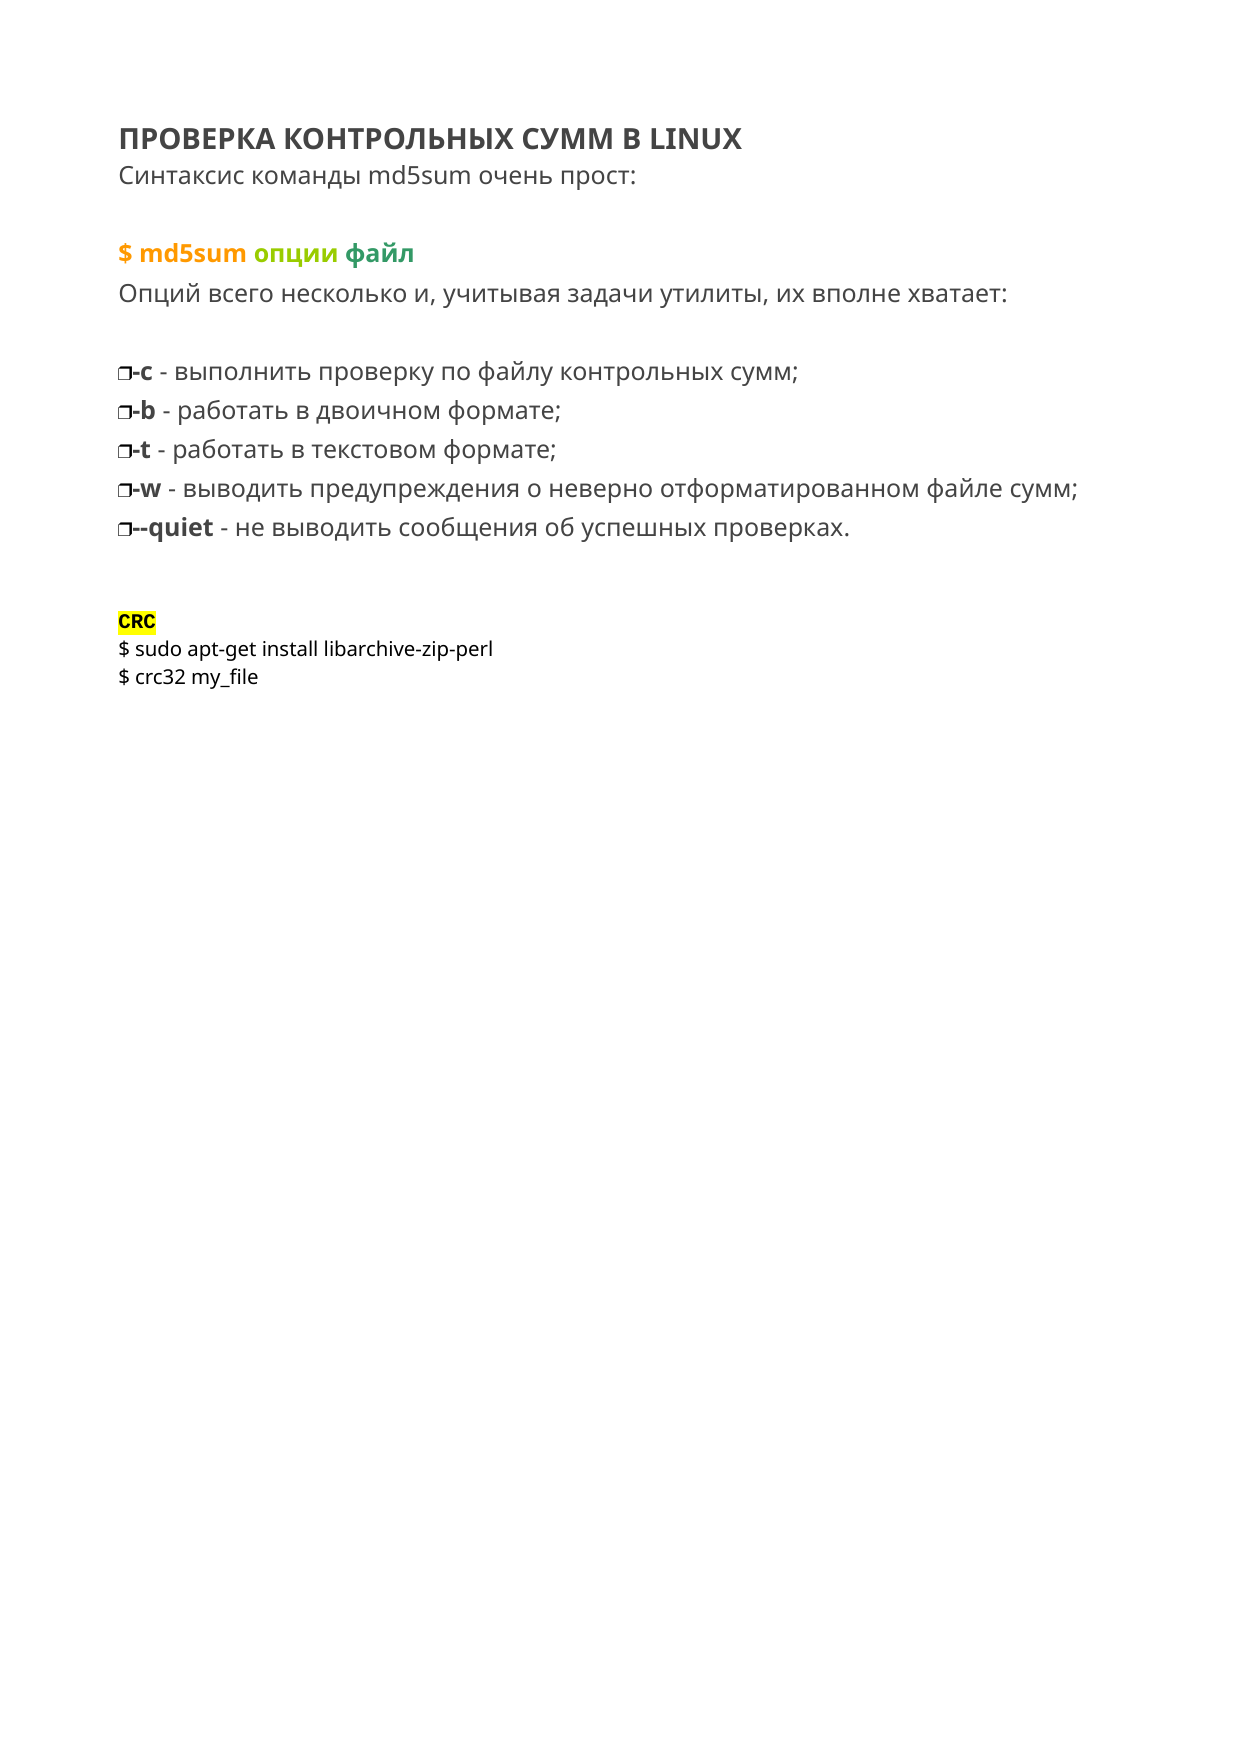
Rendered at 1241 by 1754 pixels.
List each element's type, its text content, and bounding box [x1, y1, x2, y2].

list -w - выводить предупреждения о неверно отформатированном файле сумм; [118, 471, 1122, 505]
list -b - работать в двоичном формате; [118, 393, 1122, 427]
list -c - выполнить проверку по файлу контрольных сумм; [118, 353, 1122, 387]
text $ md5sum опции файл [118, 236, 1122, 270]
subtitle ПРОВЕРКА КОНТРОЛЬНЫХ СУММ В LINUX [118, 118, 1122, 158]
list -t - работать в текстовом формате; [118, 432, 1122, 466]
text Опций всего несколько и, учитывая задачи утилиты, их вполне хватает: [118, 275, 1122, 309]
text CRC [118, 611, 1122, 635]
text Синтаксис команды md5sum очень прост: [118, 158, 1122, 192]
text $ sudo apt-get install libarchive-zip-perl [118, 635, 1122, 662]
list --quiet - не выводить сообщения об успешных проверках. [118, 510, 1122, 544]
text $ crc32 my_file [118, 662, 1122, 690]
